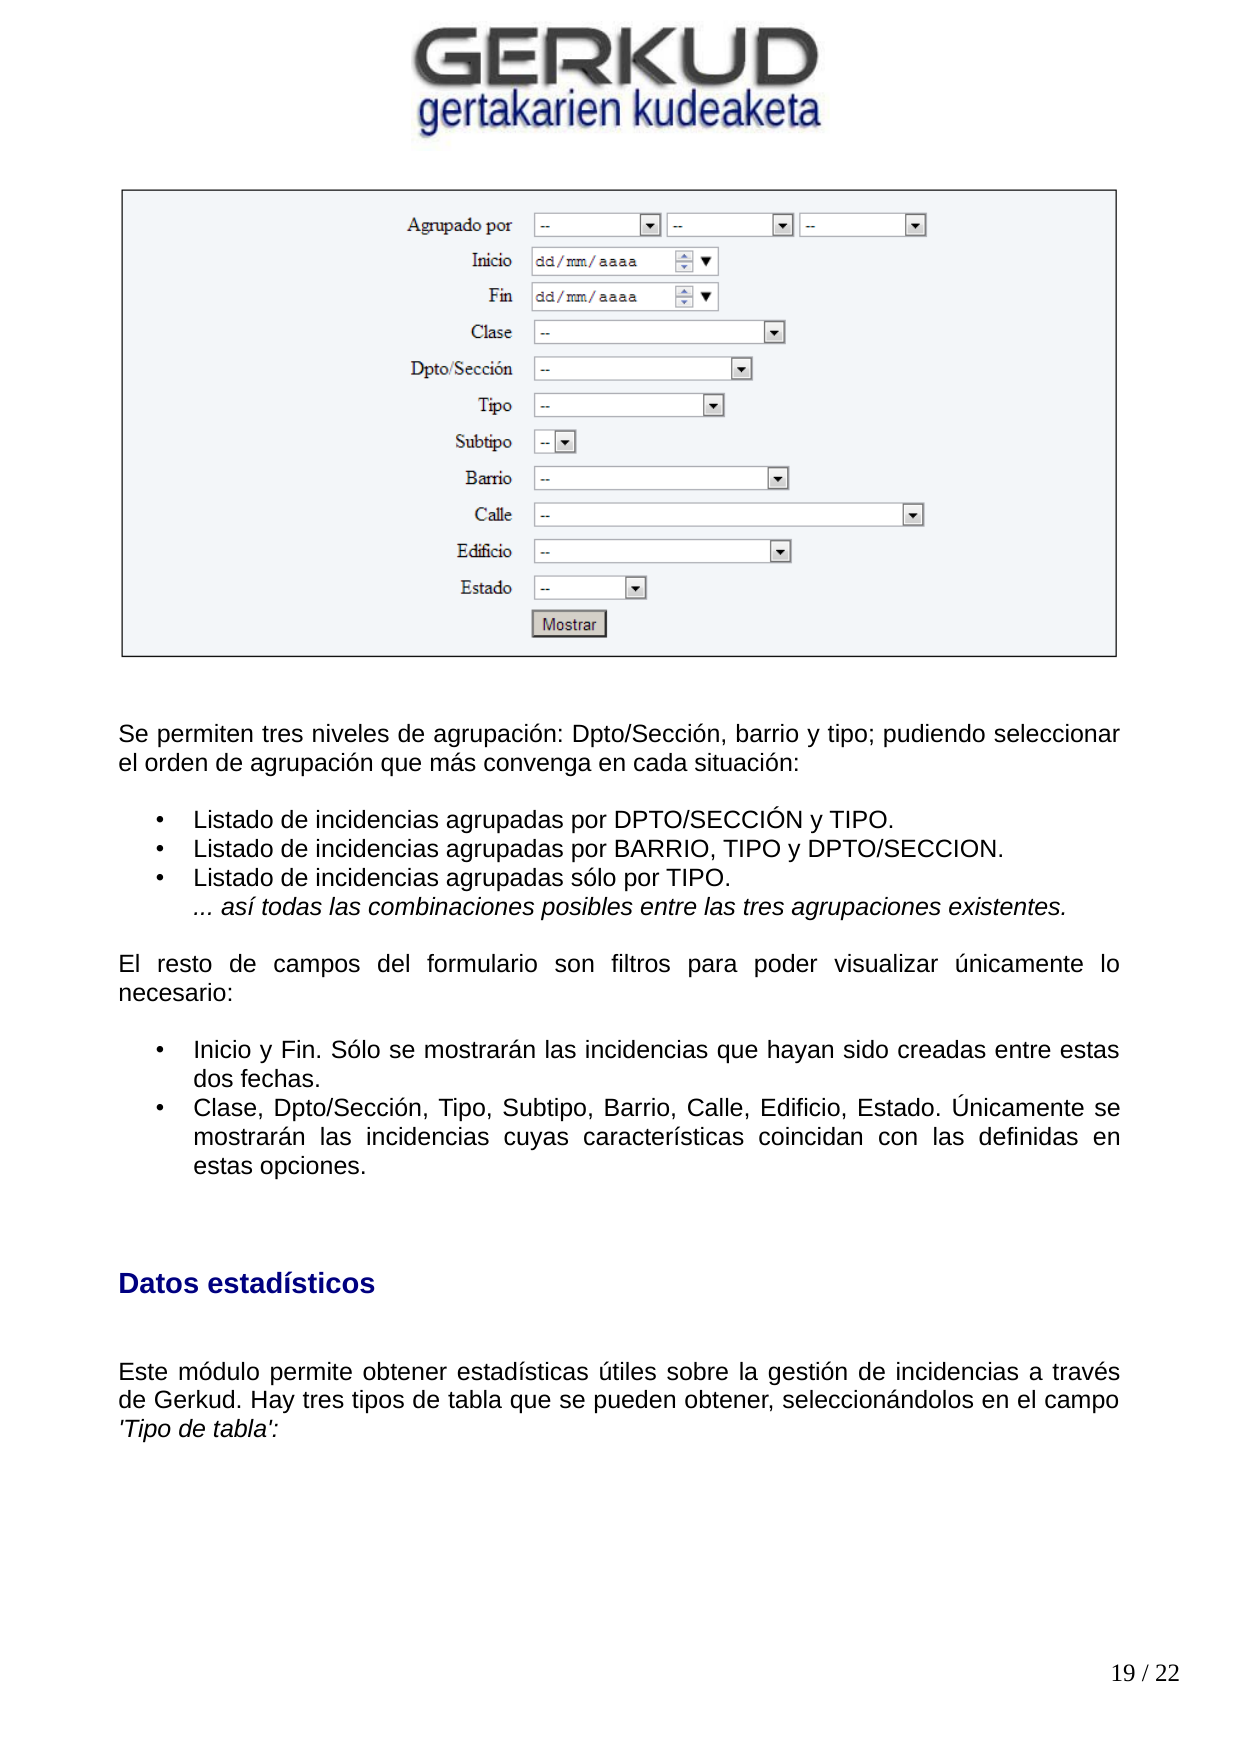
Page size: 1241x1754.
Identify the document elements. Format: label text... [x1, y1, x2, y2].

list ... así todas las combinaciones posibles entre las tres agrupaciones existentes. [156, 892, 1122, 921]
list Listado de incidencias agrupadas por BARRIO, TIPO y DPTO/SECCION. [156, 834, 1122, 863]
text Este módulo permite obtener estadísticas útiles sobre la gestión de incidencias a través de Gerkud. Hay tres tipos de tabla que se pueden obtener, seleccionándolos en el campo 'Tipo de tabla': [118, 1357, 1122, 1443]
text El resto de campos del formulario son filtros para poder visualizar únicamente lo necesario: [118, 949, 1122, 1007]
list Clase, Dpto/Sección, Tipo, Subtipo, Barrio, Calle, Edificio, Estado. Únicamente se mostrarán las incidencias cuyas características coincidan con las definidas en estas opciones. [156, 1093, 1122, 1179]
picture [410, 11, 830, 151]
list Listado de incidencias agrupadas sólo por TIPO. [156, 863, 1122, 892]
text Se permiten tres niveles de agrupación: Dpto/Sección, barrio y tipo; pudiendo seleccionar el orden de agrupación que más convenga en cada situación: [118, 719, 1122, 776]
list Inicio y Fin. Sólo se mostrarán las incidencias que hayan sido creadas entre estas dos fechas. [156, 1036, 1122, 1093]
picture [118, 186, 1123, 662]
list Listado de incidencias agrupadas por DPTO/SECCIÓN y TIPO. [156, 805, 1122, 834]
subtitle Datos estadísticos [118, 1266, 1122, 1299]
